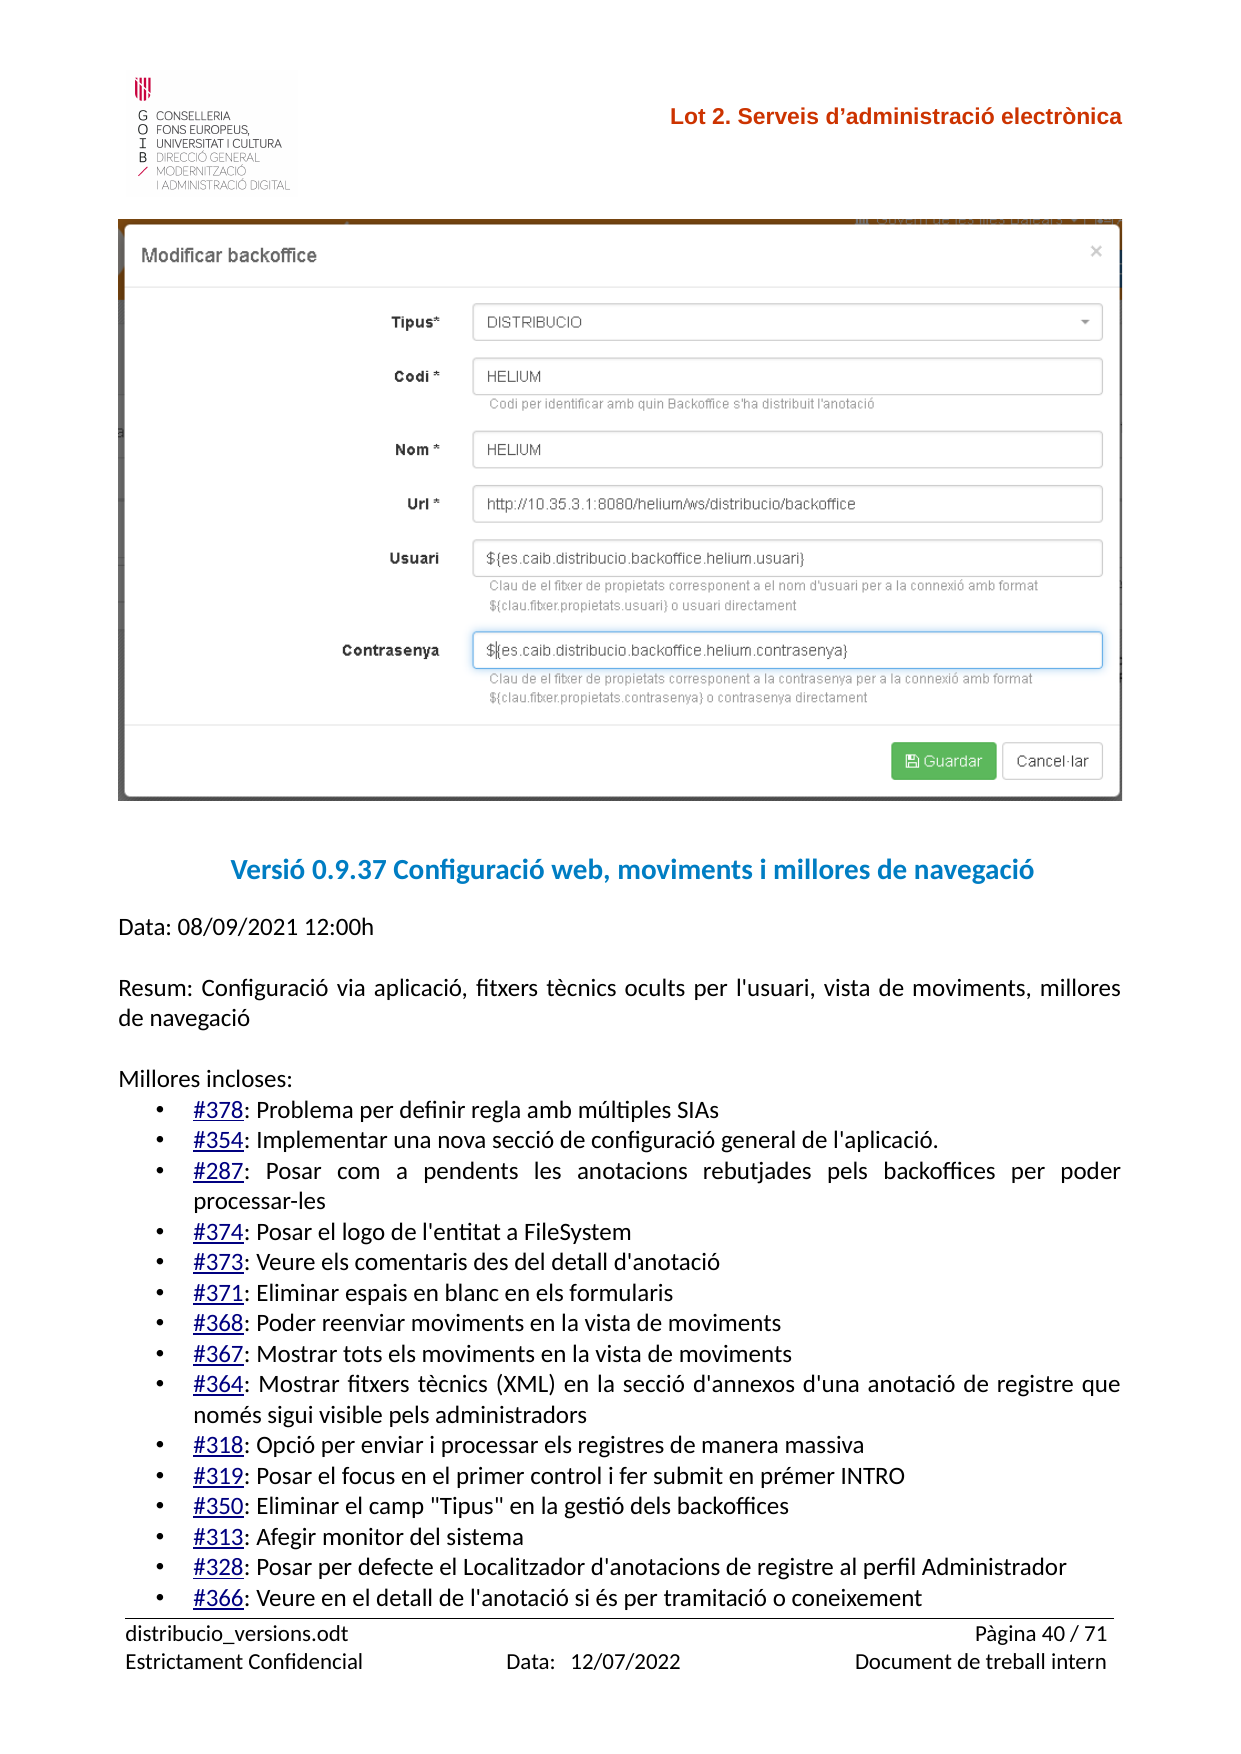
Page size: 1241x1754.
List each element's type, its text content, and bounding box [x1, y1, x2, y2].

list #367: Mostrar tots els moviments en la vista de moviments [156, 1338, 1122, 1368]
list #319: Posar el focus en el primer control i fer submit en prémer INTRO [156, 1460, 1122, 1491]
text Resum: Configuració via aplicació, fitxers tècnics ocults per l'usuari, vista de moviments, millores de navegació [118, 972, 1122, 1033]
list #313: Afegir monitor del sistema [156, 1521, 1122, 1552]
list #318: Opció per enviar i processar els registres de manera massiva [156, 1429, 1122, 1460]
list #364: Mostrar fitxers tècnics (XML) en la secció d'annexos d'una anotació de registre que només sigui visible pels administradors [156, 1368, 1122, 1429]
list #350: Eliminar el camp "Tipus" en la gestió dels backoffices [156, 1491, 1122, 1521]
list #354: Implementar una nova secció de configuració general de l'aplicació. [156, 1124, 1122, 1155]
list #328: Posar per defecte el Localitzador d'anotacions de registre al perfil Administrador [156, 1552, 1122, 1582]
list #366: Veure en el detall de l'anotació si és per tramitació o coneixement [156, 1582, 1122, 1613]
subtitle Versió 0.9.37 Configuració web, moviments i millores de navegació [153, 851, 1122, 887]
text Millores incloses: [118, 1063, 1122, 1094]
list #368: Poder reenviar moviments en la vista de moviments [156, 1307, 1122, 1338]
list #371: Eliminar espais en blanc en els formularis [156, 1277, 1122, 1307]
list #378: Problema per definir regla amb múltiples SIAs [156, 1094, 1122, 1124]
list #374: Posar el logo de l'entitat a FileSystem [156, 1216, 1122, 1246]
list #287: Posar com a pendents les anotacions rebutjades pels backoffices per poder processar-les [156, 1155, 1122, 1216]
text Data: 08/09/2021 12:00h [118, 911, 1122, 941]
list #373: Veure els comentaris des del detall d'anotació [156, 1246, 1122, 1277]
picture [118, 219, 1123, 801]
picture [126, 70, 299, 197]
